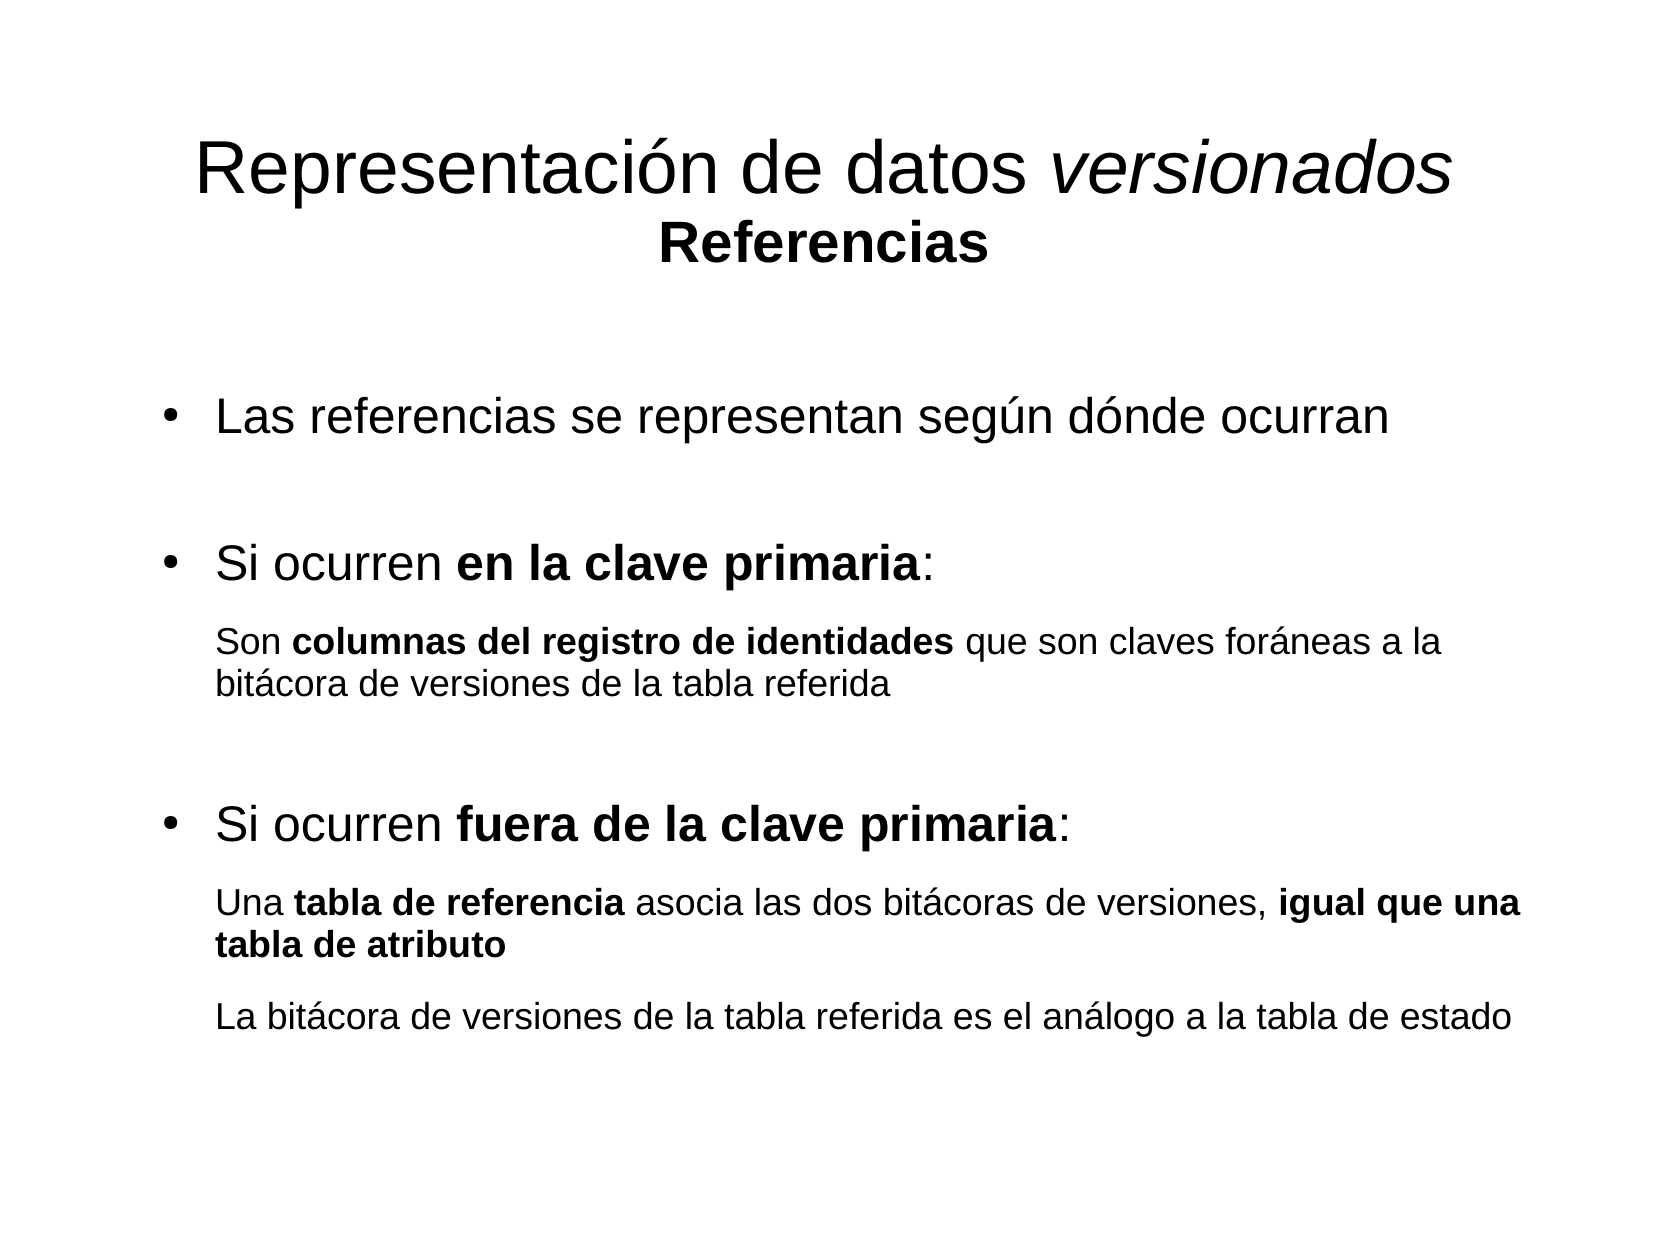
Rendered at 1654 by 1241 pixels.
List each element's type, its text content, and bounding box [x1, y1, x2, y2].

title Representación de datos versionados Referencias [80, 96, 1569, 304]
list Las referencias se representan según dónde ocurran Si ocurren en la clave primaria: Son columnas del registro de identidades que son claves foráneas a la bitácora de versiones de la tabla referida Si ocurren fuera de la clave primaria: Una tabla de referencia asocia las dos bitácoras de versiones, igual que una tabla de atributo La bitácora de versiones de la tabla referida es el análogo a la tabla de estado [144, 297, 1525, 1135]
